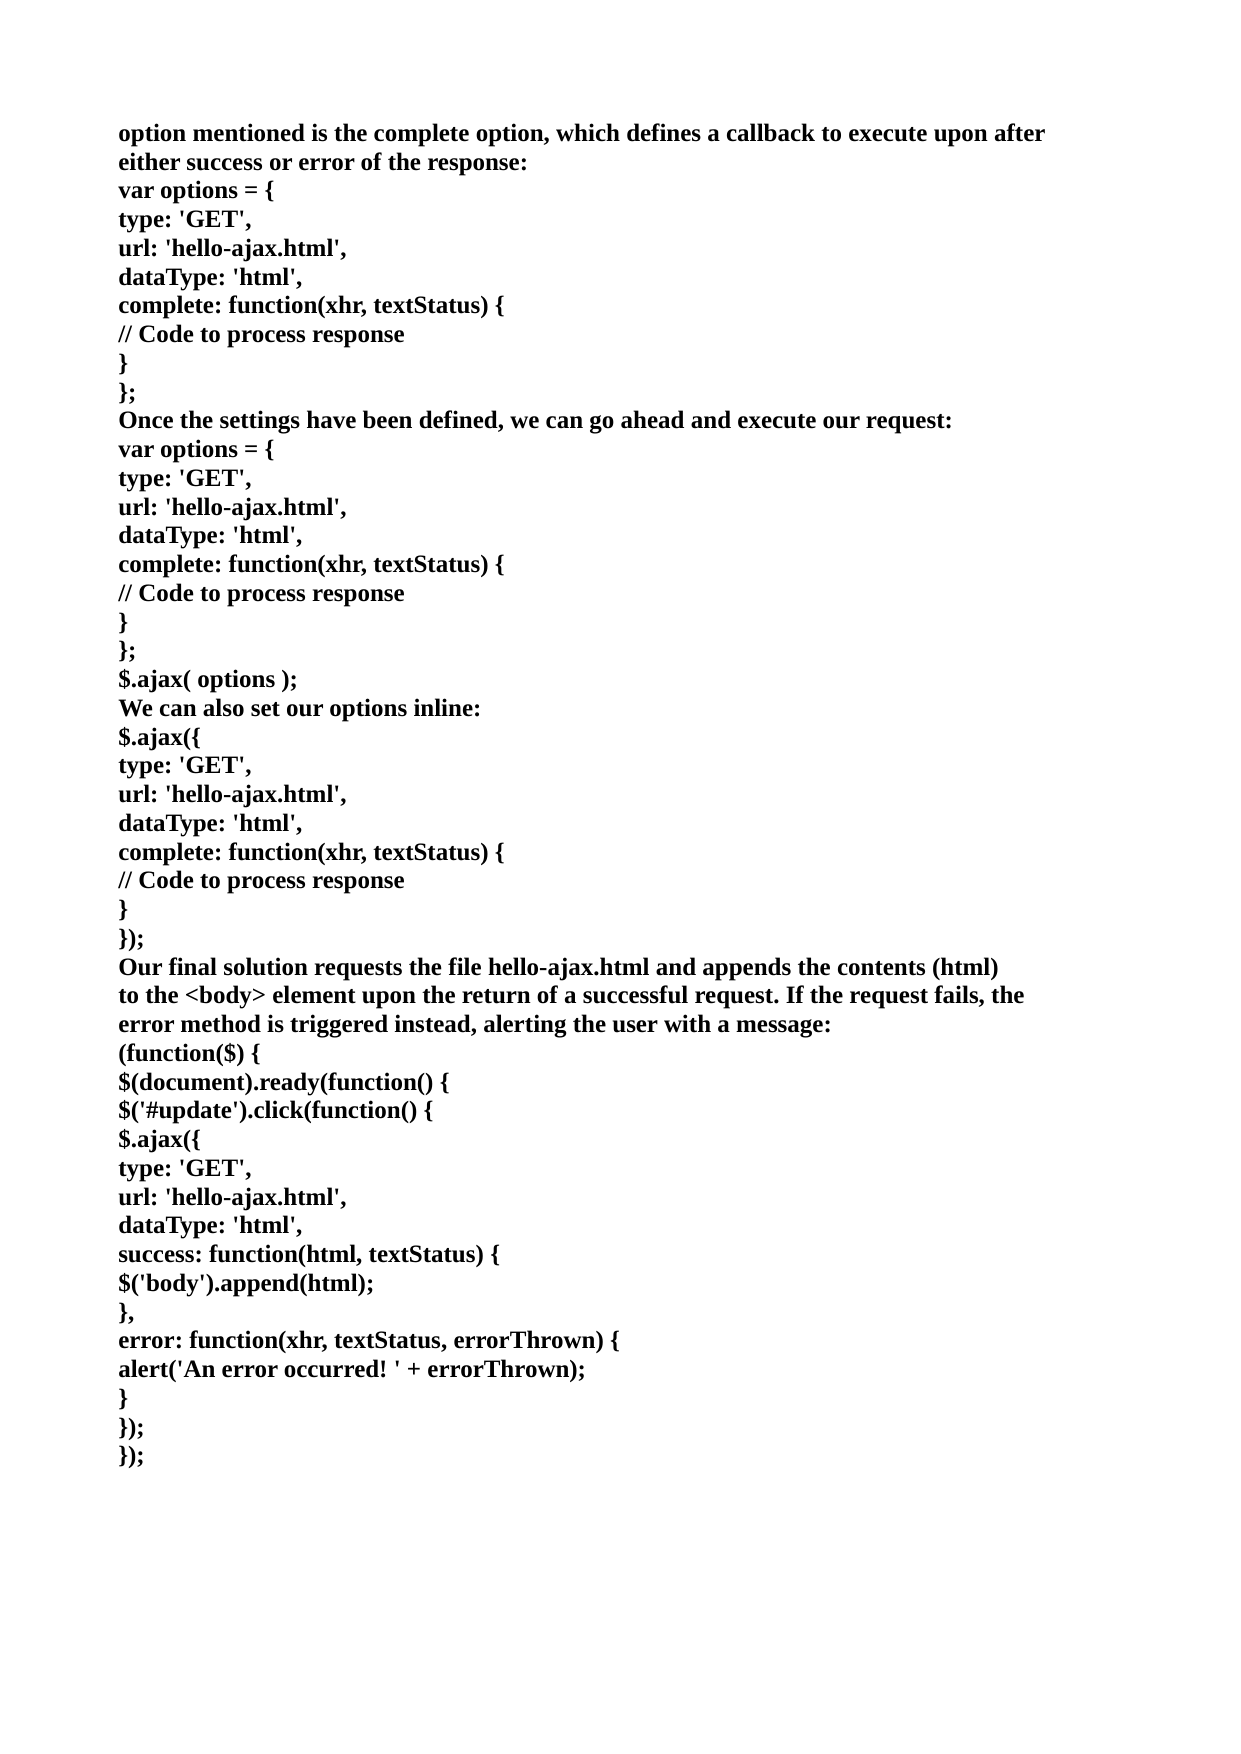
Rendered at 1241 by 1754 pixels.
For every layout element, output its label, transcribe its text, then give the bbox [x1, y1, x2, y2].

text $.ajax( options ); [118, 664, 1122, 693]
text }); [118, 1441, 1122, 1469]
text option mentioned is the complete option, which defines a callback to execute upon after [118, 118, 1122, 147]
text error: function(xhr, textStatus, errorThrown) { [118, 1326, 1122, 1354]
text (function($) { [118, 1038, 1122, 1067]
text // Code to process response [118, 866, 1122, 894]
text }; [118, 377, 1122, 406]
text to the <body> element upon the return of a successful request. If the request fails, the [118, 981, 1122, 1009]
text type: 'GET', [118, 751, 1122, 779]
text url: 'hello-ajax.html', [118, 233, 1122, 262]
text Once the settings have been defined, we can go ahead and execute our request: [118, 406, 1122, 434]
text type: 'GET', [118, 463, 1122, 492]
text var options = { [118, 434, 1122, 463]
text complete: function(xhr, textStatus) { [118, 549, 1122, 578]
text var options = { [118, 176, 1122, 204]
text } [118, 1383, 1122, 1412]
text alert('An error occurred! ' + errorThrown); [118, 1354, 1122, 1383]
text } [118, 348, 1122, 377]
text $('#update').click(function() { [118, 1096, 1122, 1124]
text }); [118, 1412, 1122, 1441]
text type: 'GET', [118, 204, 1122, 233]
text }); [118, 923, 1122, 952]
text // Code to process response [118, 319, 1122, 348]
text Our final solution requests the file hello-ajax.html and appends the contents (html) [118, 952, 1122, 981]
text $('body').append(html); [118, 1268, 1122, 1297]
text complete: function(xhr, textStatus) { [118, 837, 1122, 866]
text $.ajax({ [118, 1124, 1122, 1153]
text $.ajax({ [118, 722, 1122, 751]
text dataType: 'html', [118, 262, 1122, 291]
text complete: function(xhr, textStatus) { [118, 291, 1122, 319]
text // Code to process response [118, 578, 1122, 607]
text We can also set our options inline: [118, 693, 1122, 722]
text dataType: 'html', [118, 521, 1122, 549]
text error method is triggered instead, alerting the user with a message: [118, 1009, 1122, 1038]
text }; [118, 636, 1122, 664]
text type: 'GET', [118, 1153, 1122, 1182]
text } [118, 607, 1122, 636]
text success: function(html, textStatus) { [118, 1239, 1122, 1268]
text dataType: 'html', [118, 808, 1122, 837]
text url: 'hello-ajax.html', [118, 492, 1122, 521]
text } [118, 894, 1122, 923]
text either success or error of the response: [118, 147, 1122, 176]
text url: 'hello-ajax.html', [118, 779, 1122, 808]
text url: 'hello-ajax.html', [118, 1182, 1122, 1211]
text dataType: 'html', [118, 1211, 1122, 1239]
text $(document).ready(function() { [118, 1067, 1122, 1096]
text }, [118, 1297, 1122, 1326]
